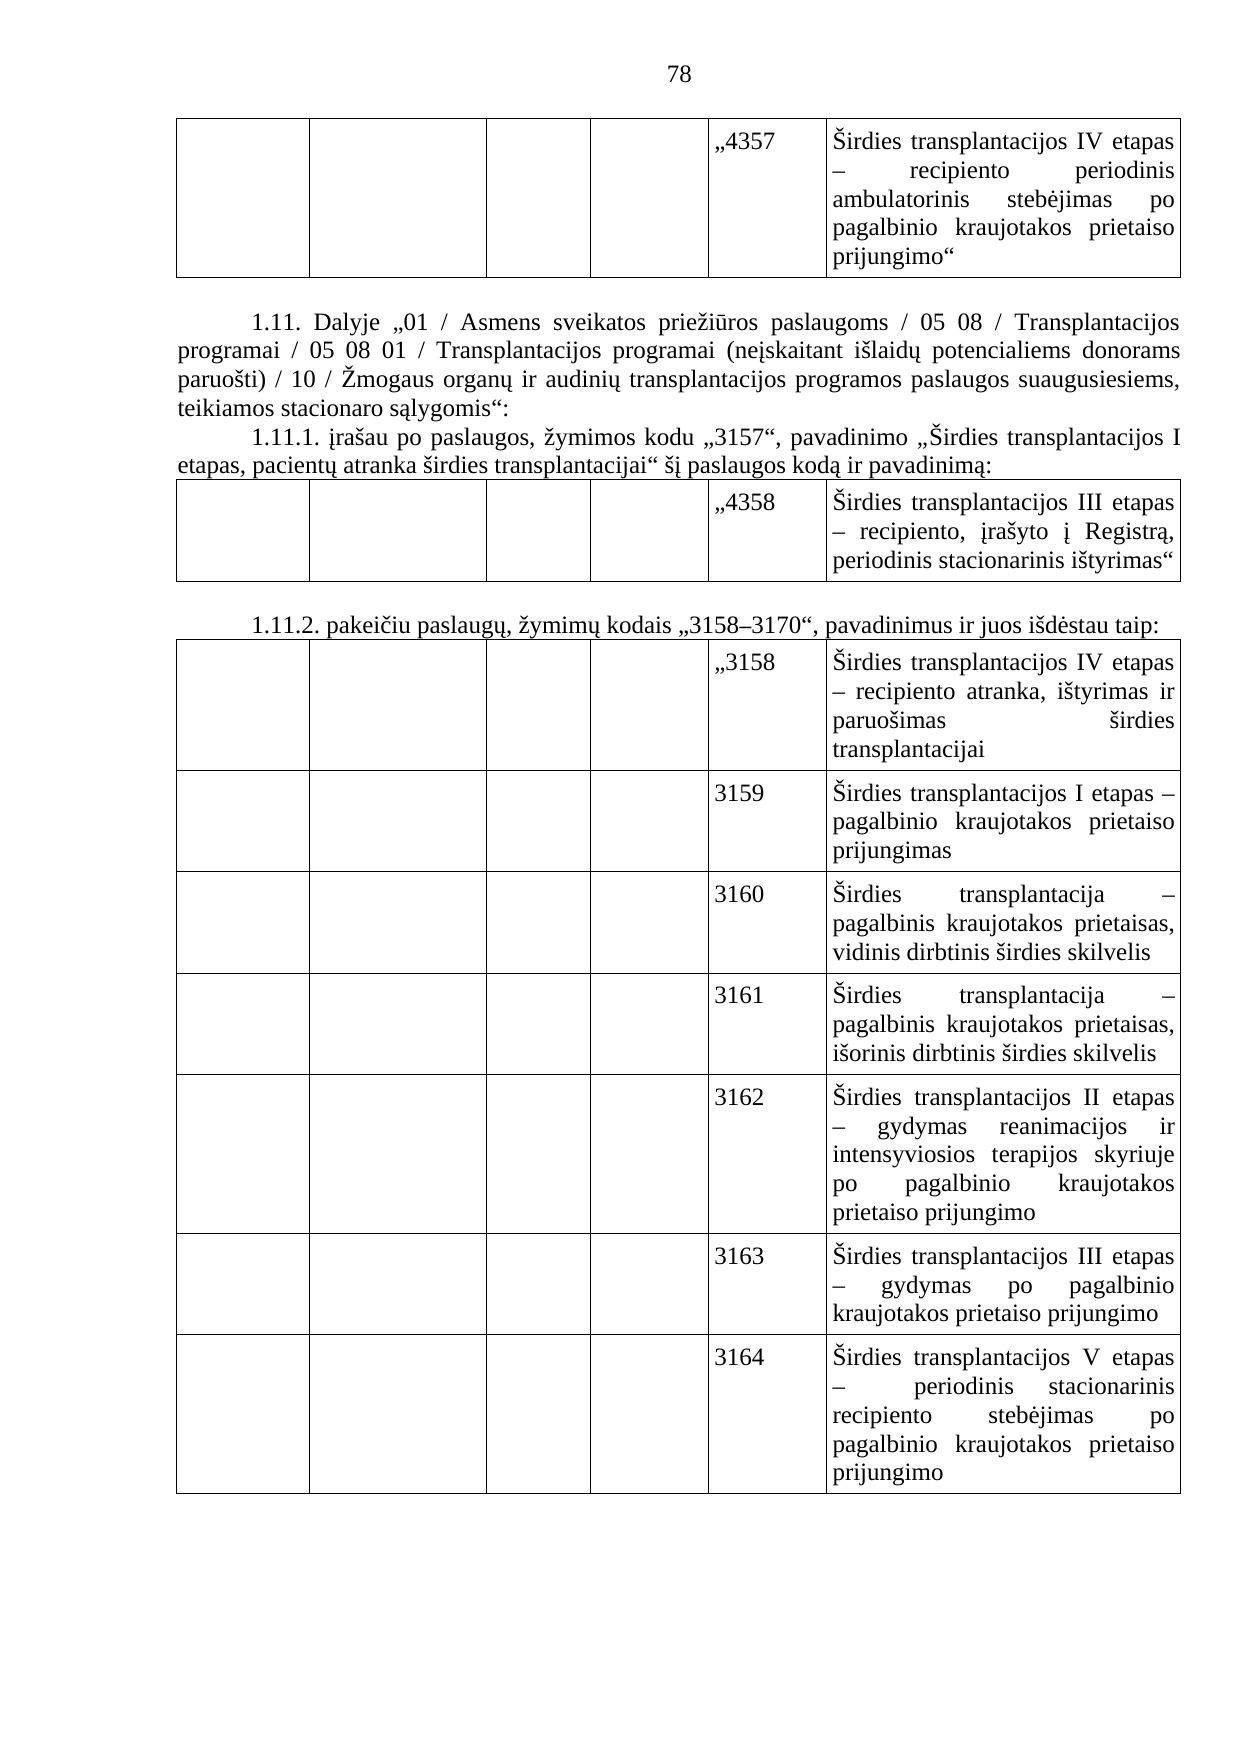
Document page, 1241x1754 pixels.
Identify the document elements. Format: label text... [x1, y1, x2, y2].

text 1.11.1. įrašau po paslaugos, žymimos kodu „3157“, pavadinimo „Širdies transplantacijos I etapas, pacientų atranka širdies transplantacijai“ šį paslaugos kodą ir pavadinimą: [177, 422, 1181, 479]
table_header „3158 [709, 640, 826, 769]
table_cell [591, 771, 708, 871]
table_header [487, 480, 590, 581]
table_cell Širdies transplantacija – pagalbinis kraujotakos prietaisas, vidinis dirbtinis širdies skilvelis [827, 872, 1180, 972]
table_cell [177, 1234, 309, 1334]
table_cell [310, 974, 486, 1074]
table_cell [177, 974, 309, 1074]
table_cell [591, 1234, 708, 1334]
table_header [177, 640, 309, 769]
table_cell [177, 1335, 309, 1493]
table_header [591, 640, 708, 769]
table_cell 3163 [709, 1234, 826, 1334]
table_cell [177, 1075, 309, 1233]
table_header Širdies transplantacijos IV etapas – recipiento periodinis ambulatorinis stebėjimas po pagalbinio kraujotakos prietaiso prijungimo“ [827, 119, 1180, 277]
table_cell [310, 771, 486, 871]
table_cell [487, 974, 590, 1074]
text 1.11. Dalyje „01 / Asmens sveikatos priežiūros paslaugoms / 05 08 / Transplantacijos programai / 05 08 01 / Transplantacijos programai (neįskaitant išlaidų potencialiems donorams paruošti) / 10 / Žmogaus organų ir audinių transplantacijos programos paslaugos suaugusiesiems, teikiamos stacionaro sąlygomis“: [177, 307, 1181, 422]
table_header „4357 [709, 119, 826, 277]
table_cell [591, 1075, 708, 1233]
table_cell [591, 974, 708, 1074]
table_cell Širdies transplantacijos III etapas – gydymas po pagalbinio kraujotakos prietaiso prijungimo [827, 1234, 1180, 1334]
table_cell 3159 [709, 771, 826, 871]
table_cell [310, 1335, 486, 1493]
table_cell [487, 1075, 590, 1233]
table_cell [487, 1234, 590, 1334]
table_cell Širdies transplantacija – pagalbinis kraujotakos prietaisas, išorinis dirbtinis širdies skilvelis [827, 974, 1180, 1074]
table_cell 3161 [709, 974, 826, 1074]
table_cell 3162 [709, 1075, 826, 1233]
table_cell [310, 872, 486, 972]
table_cell [487, 771, 590, 871]
table_cell [310, 1075, 486, 1233]
table_header [591, 119, 708, 277]
table_header Širdies transplantacijos III etapas – recipiento, įrašyto į Registrą, periodinis stacionarinis ištyrimas“ [827, 480, 1180, 581]
table_header [487, 640, 590, 769]
table_cell [591, 872, 708, 972]
table_cell [310, 1234, 486, 1334]
table_header [310, 640, 486, 769]
table_cell 3164 [709, 1335, 826, 1493]
table_cell [177, 872, 309, 972]
table_cell [177, 771, 309, 871]
table_cell [591, 1335, 708, 1493]
table_cell [487, 872, 590, 972]
table_header [591, 480, 708, 581]
table_cell Širdies transplantacijos I etapas – pagalbinio kraujotakos prietaiso prijungimas [827, 771, 1180, 871]
table_cell Širdies transplantacijos II etapas – gydymas reanimacijos ir intensyviosios terapijos skyriuje po pagalbinio kraujotakos prietaiso prijungimo [827, 1075, 1180, 1233]
table_header [177, 119, 309, 277]
table_cell Širdies transplantacijos V etapas – periodinis stacionarinis recipiento stebėjimas po pagalbinio kraujotakos prietaiso prijungimo [827, 1335, 1180, 1493]
table_header Širdies transplantacijos IV etapas – recipiento atranka, ištyrimas ir paruošimas širdies transplantacijai [827, 640, 1180, 769]
table_header [487, 119, 590, 277]
table_header [310, 119, 486, 277]
table_header [310, 480, 486, 581]
table_cell [487, 1335, 590, 1493]
table_header „4358 [709, 480, 826, 581]
table_header [177, 480, 309, 581]
table_cell 3160 [709, 872, 826, 972]
text 1.11.2. pakeičiu paslaugų, žymimų kodais „3158–3170“, pavadinimus ir juos išdėstau taip: [177, 611, 1181, 639]
